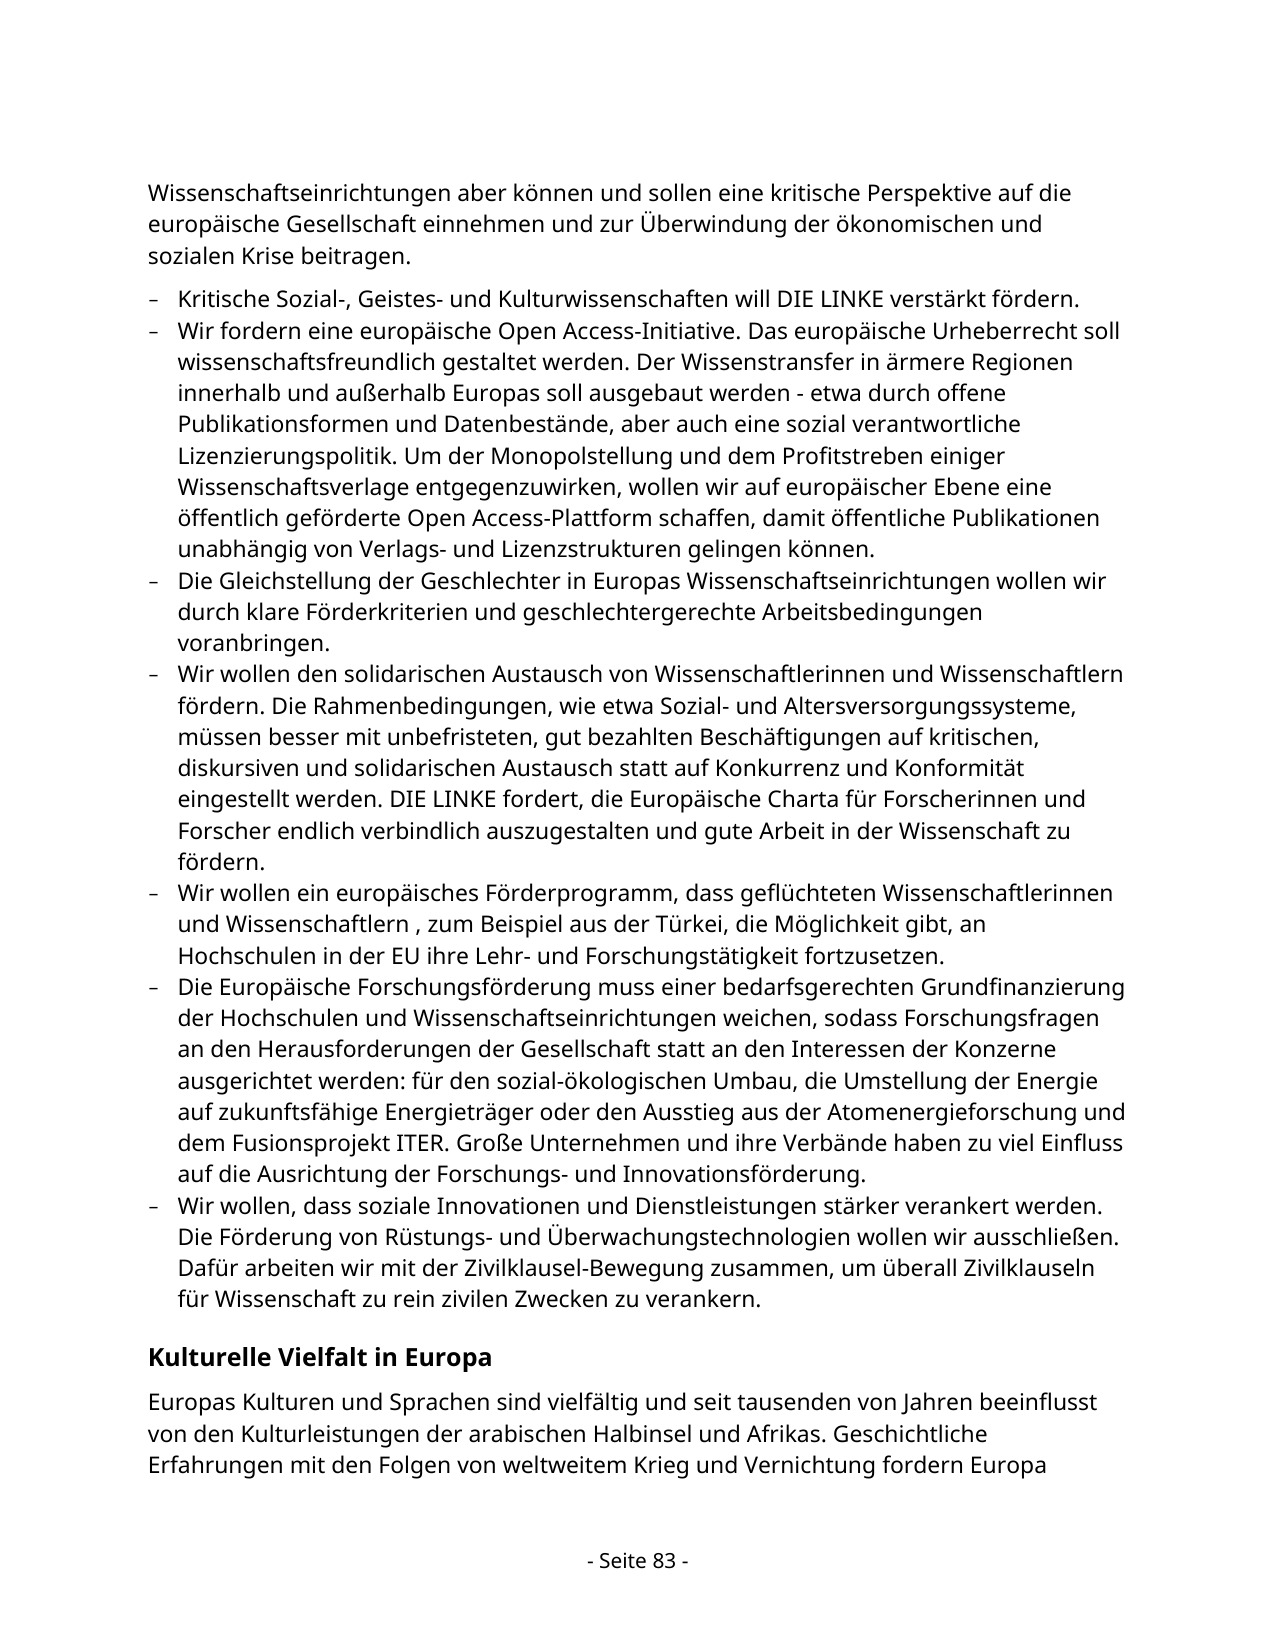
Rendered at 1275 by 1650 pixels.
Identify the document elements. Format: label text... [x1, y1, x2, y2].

list Wir wollen, dass soziale Innovationen und Dienstleistungen stärker verankert werden. Die Förderung von Rüstungs- und Überwachungstechnologien wollen wir ausschließen. Dafür arbeiten wir mit der Zivilklausel-Bewegung zusammen, um überall Zivilklauseln für Wissenschaft zu rein zivilen Zwecken zu verankern. [148, 1190, 1127, 1315]
text Wissenschaftseinrichtungen aber können und sollen eine kritische Perspektive auf die europäische Gesellschaft einnehmen und zur Überwindung der ökonomischen und sozialen Krise beitragen. [148, 177, 1127, 271]
list Wir wollen den solidarischen Austausch von Wissenschaftlerinnen und Wissenschaftlern fördern. Die Rahmenbedingungen, wie etwa Sozial- und Altersversorgungssysteme, müssen besser mit unbefristeten, gut bezahlten Beschäftigungen auf kritischen, diskursiven und solidarischen Austausch statt auf Konkurrenz und Konformität eingestellt werden. DIE LINKE fordert, die Europäische Charta für Forscherinnen und Forscher endlich verbindlich auszugestalten und gute Arbeit in der Wissenschaft zu fördern. [148, 658, 1127, 877]
subtitle Kulturelle Vielfalt in Europa [148, 1340, 1127, 1374]
text Europas Kulturen und Sprachen sind vielfältig und seit tausenden von Jahren beeinflusst von den Kulturleistungen der arabischen Halbinsel und Afrikas. Geschichtliche Erfahrungen mit den Folgen von weltweitem Krieg und Vernichtung fordern Europa [148, 1386, 1127, 1480]
list Kritische Sozial-, Geistes- und Kulturwissenschaften will DIE LINKE verstärkt fördern. [148, 283, 1127, 315]
list Wir wollen ein europäisches Förderprogramm, dass geflüchteten Wissenschaftlerinnen und Wissenschaftlern , zum Beispiel aus der Türkei, die Möglichkeit gibt, an Hochschulen in der EU ihre Lehr- und Forschungstätigkeit fortzusetzen. [148, 877, 1127, 971]
list Die Gleichstellung der Geschlechter in Europas Wissenschaftseinrichtungen wollen wir durch klare Förderkriterien und geschlechtergerechte Arbeitsbedingungen voranbringen. [148, 565, 1127, 658]
list Die Europäische Forschungsförderung muss einer bedarfsgerechten Grundfinanzierung der Hochschulen und Wissenschaftseinrichtungen weichen, sodass Forschungsfragen an den Herausforderungen der Gesellschaft statt an den Interessen der Konzerne ausgerichtet werden: für den sozial-ökologischen Umbau, die Umstellung der Energie auf zukunftsfähige Energieträger oder den Ausstieg aus der Atomenergieforschung und dem Fusionsprojekt ITER. Große Unternehmen und ihre Verbände haben zu viel Einfluss auf die Ausrichtung der Forschungs- und Innovationsförderung. [148, 971, 1127, 1190]
list Wir fordern eine europäische Open Access-Initiative. Das europäische Urheberrecht soll wissenschaftsfreundlich gestaltet werden. Der Wissenstransfer in ärmere Regionen innerhalb und außerhalb Europas soll ausgebaut werden - etwa durch offene Publikationsformen und Datenbestände, aber auch eine sozial verantwortliche Lizenzierungspolitik. Um der Monopolstellung und dem Profitstreben einiger Wissenschaftsverlage entgegenzuwirken, wollen wir auf europäischer Ebene eine öffentlich geförderte Open Access-Plattform schaffen, damit öffentliche Publikationen unabhängig von Verlags- und Lizenzstrukturen gelingen können. [148, 315, 1127, 565]
